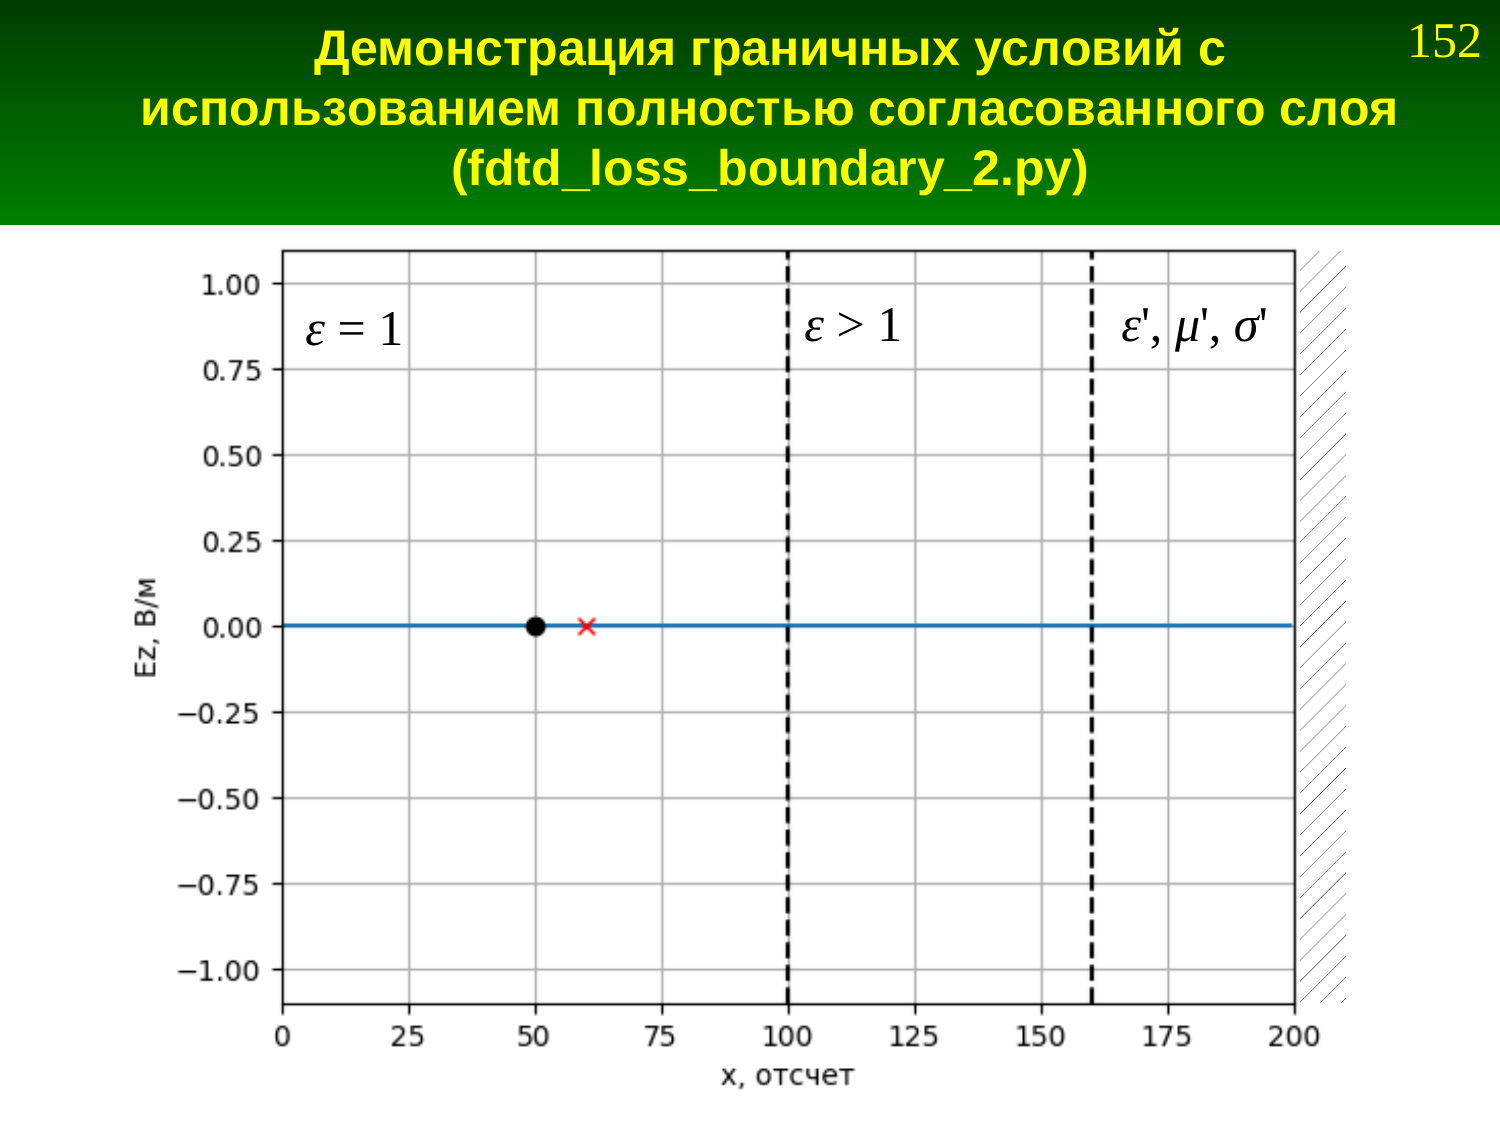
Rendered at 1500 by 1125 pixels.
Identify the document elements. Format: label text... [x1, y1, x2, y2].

text_box [1299, 250, 1347, 1004]
text_box ε', μ', σ' [1106, 283, 1283, 359]
text_box ε > 1 [789, 283, 919, 359]
title Демонстрация граничных условий с использованием полностью согласованного слоя (fdtd_loss_boundary_2.py) [100, 7, 1441, 204]
text_box ε = 1 [290, 287, 420, 363]
picture [119, 234, 1334, 1112]
